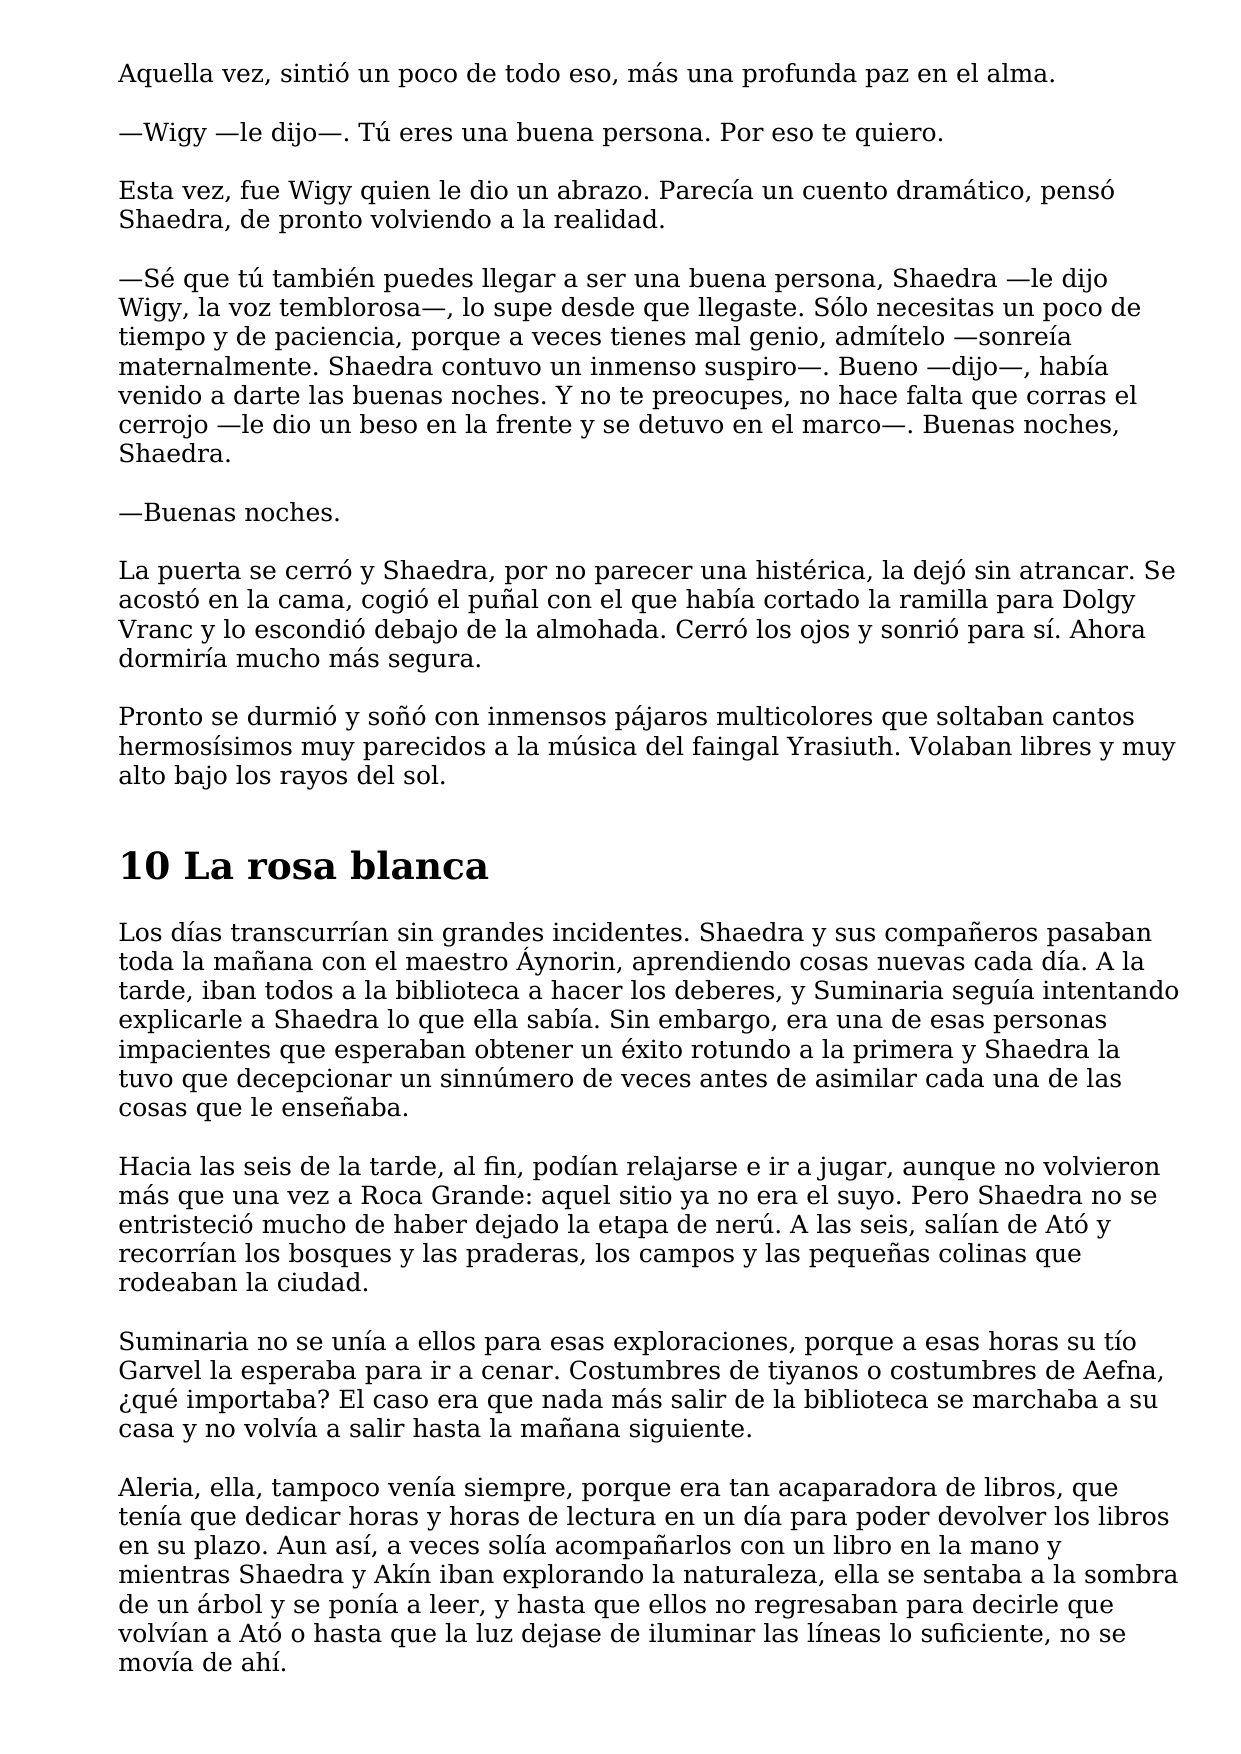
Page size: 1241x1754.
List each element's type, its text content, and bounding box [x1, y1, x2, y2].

text Pronto se durmió y soñó con inmensos pájaros multicolores que soltaban cantos hermosísimos muy parecidos a la música del faingal Yrasiuth. Volaban libres y muy alto bajo los rayos del sol. [118, 703, 1181, 790]
text —Buenas noches. [118, 498, 1181, 527]
text Aquella vez, sintió un poco de todo eso, más una profunda paz en el alma. [118, 59, 1181, 88]
text Los días transcurrían sin grandes incidentes. Shaedra y sus compañeros pasaban toda la mañana con el maestro Áynorin, aprendiendo cosas nuevas cada día. A la tarde, iban todos a la biblioteca a hacer los deberes, y Suminaria seguía intentando explicarle a Shaedra lo que ella sabía. Sin embargo, era una de esas personas impacientes que esperaban obtener un éxito rotundo a la primera y Shaedra la tuvo que decepcionar un sinnúmero de veces antes de asimilar cada una de las cosas que le enseñaba. [118, 918, 1181, 1122]
text Aleria, ella, tampoco venía siempre, porque era tan acaparadora de libros, que tenía que dedicar horas y horas de lectura en un día para poder devolver los libros en su plazo. Aun así, a veces solía acompañarlos con un libro en la mano y mientras Shaedra y Akín iban explorando la naturaleza, ella se sentaba a la sombra de un árbol y se ponía a leer, y hasta que ellos no regresaban para decirle que volvían a Ató o hasta que la luz dejase de iluminar las líneas lo suficiente, no se movía de ahí. [118, 1473, 1181, 1677]
text —Sé que tú también puedes llegar a ser una buena persona, Shaedra —le dijo Wigy, la voz temblorosa—, lo supe desde que llegaste. Sólo necesitas un poco de tiempo y de paciencia, porque a veces tienes mal genio, admítelo —sonreía maternalmente. Shaedra contuvo un inmenso suspiro—. Bueno —dijo—, había venido a darte las buenas noches. Y no te preocupes, no hace falta que corras el cerrojo —le dio un beso en la frente y se detuvo en el marco—. Buenas noches, Shaedra. [118, 264, 1181, 468]
text Suminaria no se unía a ellos para esas exploraciones, porque a esas horas su tío Garvel la esperaba para ir a cenar. Costumbres de tiyanos o costumbres de Aefna, ¿qué importaba? El caso era que nada más salir de la biblioteca se marchaba a su casa y no volvía a salir hasta la mañana siguiente. [118, 1327, 1181, 1444]
text Esta vez, fue Wigy quien le dio un abrazo. Parecía un cuento dramático, pensó Shaedra, de pronto volviendo a la realidad. [118, 176, 1181, 235]
subtitle 10 La rosa blanca [118, 844, 1181, 889]
text —Wigy —le dijo—. Tú eres una buena persona. Por eso te quiero. [118, 118, 1181, 147]
text Hacia las seis de la tarde, al fin, podían relajarse e ir a jugar, aunque no volvieron más que una vez a Roca Grande: aquel sitio ya no era el suyo. Pero Shaedra no se entristeció mucho de haber dejado la etapa de nerú. A las seis, salían de Ató y recorrían los bosques y las praderas, los campos y las pequeñas colinas que rodeaban la ciudad. [118, 1152, 1181, 1298]
text La puerta se cerró y Shaedra, por no parecer una histérica, la dejó sin atrancar. Se acostó en la cama, cogió el puñal con el que había cortado la ramilla para Dolgy Vranc y lo escondió debajo de la almohada. Cerró los ojos y sonrió para sí. Ahora dormiría mucho más segura. [118, 556, 1181, 673]
